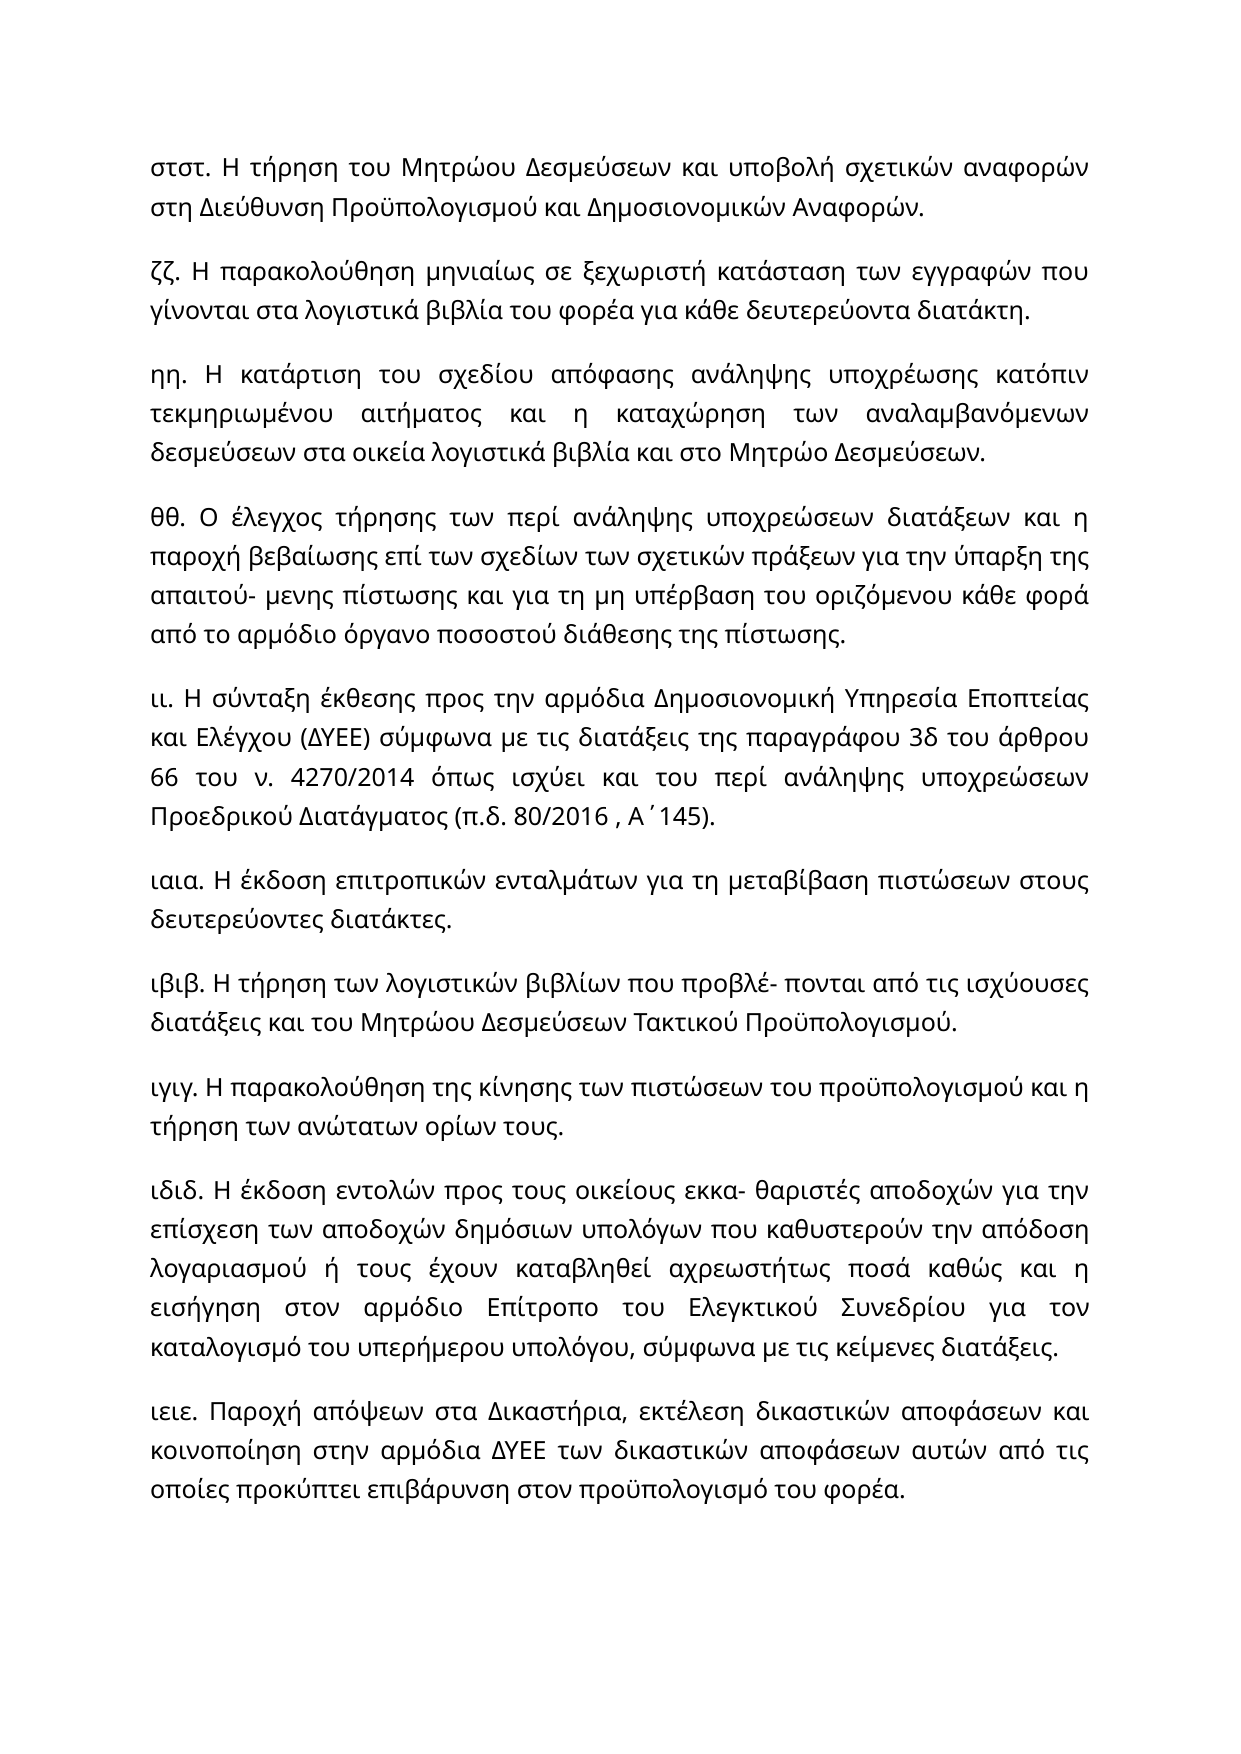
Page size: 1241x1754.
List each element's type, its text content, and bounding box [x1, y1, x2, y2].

text ηη. Η κατάρτιση του σχεδίου απόφασης ανάληψης υποχρέωσης κατόπιν τεκμηριωμένου αιτήματος και η καταχώρηση των αναλαμβανόμενων δεσμεύσεων στα οικεία λογιστικά βιβλία και στο Μητρώο Δεσμεύσεων. [150, 357, 1090, 469]
text ιγιγ. Η παρακολούθηση της κίνησης των πιστώσεων του προϋπολογισμού και η τήρηση των ανώτατων ορίων τους. [150, 1069, 1090, 1142]
text θθ. Ο έλεγχος τήρησης των περί ανάληψης υποχρεώσεων διατάξεων και η παροχή βεβαίωσης επί των σχεδίων των σχετικών πράξεων για την ύπαρξη της απαιτού- μενης πίστωσης και για τη μη υπέρβαση του οριζόμενου κάθε φορά από το αρμόδιο όργανο ποσοστού διάθεσης της πίστωσης. [150, 499, 1090, 651]
text ιι. Η σύνταξη έκθεσης προς την αρμόδια Δημοσιονομική Υπηρεσία Εποπτείας και Ελέγχου (ΔΥΕΕ) σύμφωνα με τις διατάξεις της παραγράφου 3δ του άρθρου 66 του ν. 4270/2014 όπως ισχύει και του περί ανάληψης υποχρεώσεων Προεδρικού Διατάγματος (π.δ. 80/2016 , Α΄145). [150, 681, 1090, 832]
text ιδιδ. Η έκδοση εντολών προς τους οικείους εκκα- θαριστές αποδοχών για την επίσχεση των αποδοχών δημόσιων υπολόγων που καθυστερούν την απόδοση λογαριασμού ή τους έχουν καταβληθεί αχρεωστήτως ποσά καθώς και η εισήγηση στον αρμόδιο Επίτροπο του Ελεγκτικού Συνεδρίου για τον καταλογισμό του υπερήμερου υπολόγου, σύμφωνα με τις κείμενες διατάξεις. [150, 1172, 1090, 1363]
text ιειε. Παροχή απόψεων στα Δικαστήρια, εκτέλεση δικαστικών αποφάσεων και κοινοποίηση στην αρμόδια ΔΥΕΕ των δικαστικών αποφάσεων αυτών από τις οποίες προκύπτει επιβάρυνση στον προϋπολογισμό του φορέα. [150, 1393, 1090, 1506]
text ιαια. Η έκδοση επιτροπικών ενταλμάτων για τη μεταβίβαση πιστώσεων στους δευτερεύοντες διατάκτες. [150, 862, 1090, 936]
text ιβιβ. Η τήρηση των λογιστικών βιβλίων που προβλέ- πονται από τις ισχύουσες διατάξεις και του Μητρώου Δεσμεύσεων Τακτικού Προϋπολογισμού. [150, 966, 1090, 1039]
text στστ. Η τήρηση του Μητρώου Δεσμεύσεων και υποβολή σχετικών αναφορών στη Διεύθυνση Προϋπολογισμού και Δημοσιονομικών Αναφορών. [150, 150, 1090, 223]
text ζζ. Η παρακολούθηση μηνιαίως σε ξεχωριστή κατάσταση των εγγραφών που γίνονται στα λογιστικά βιβλία του φορέα για κάθε δευτερεύοντα διατάκτη. [150, 253, 1090, 327]
